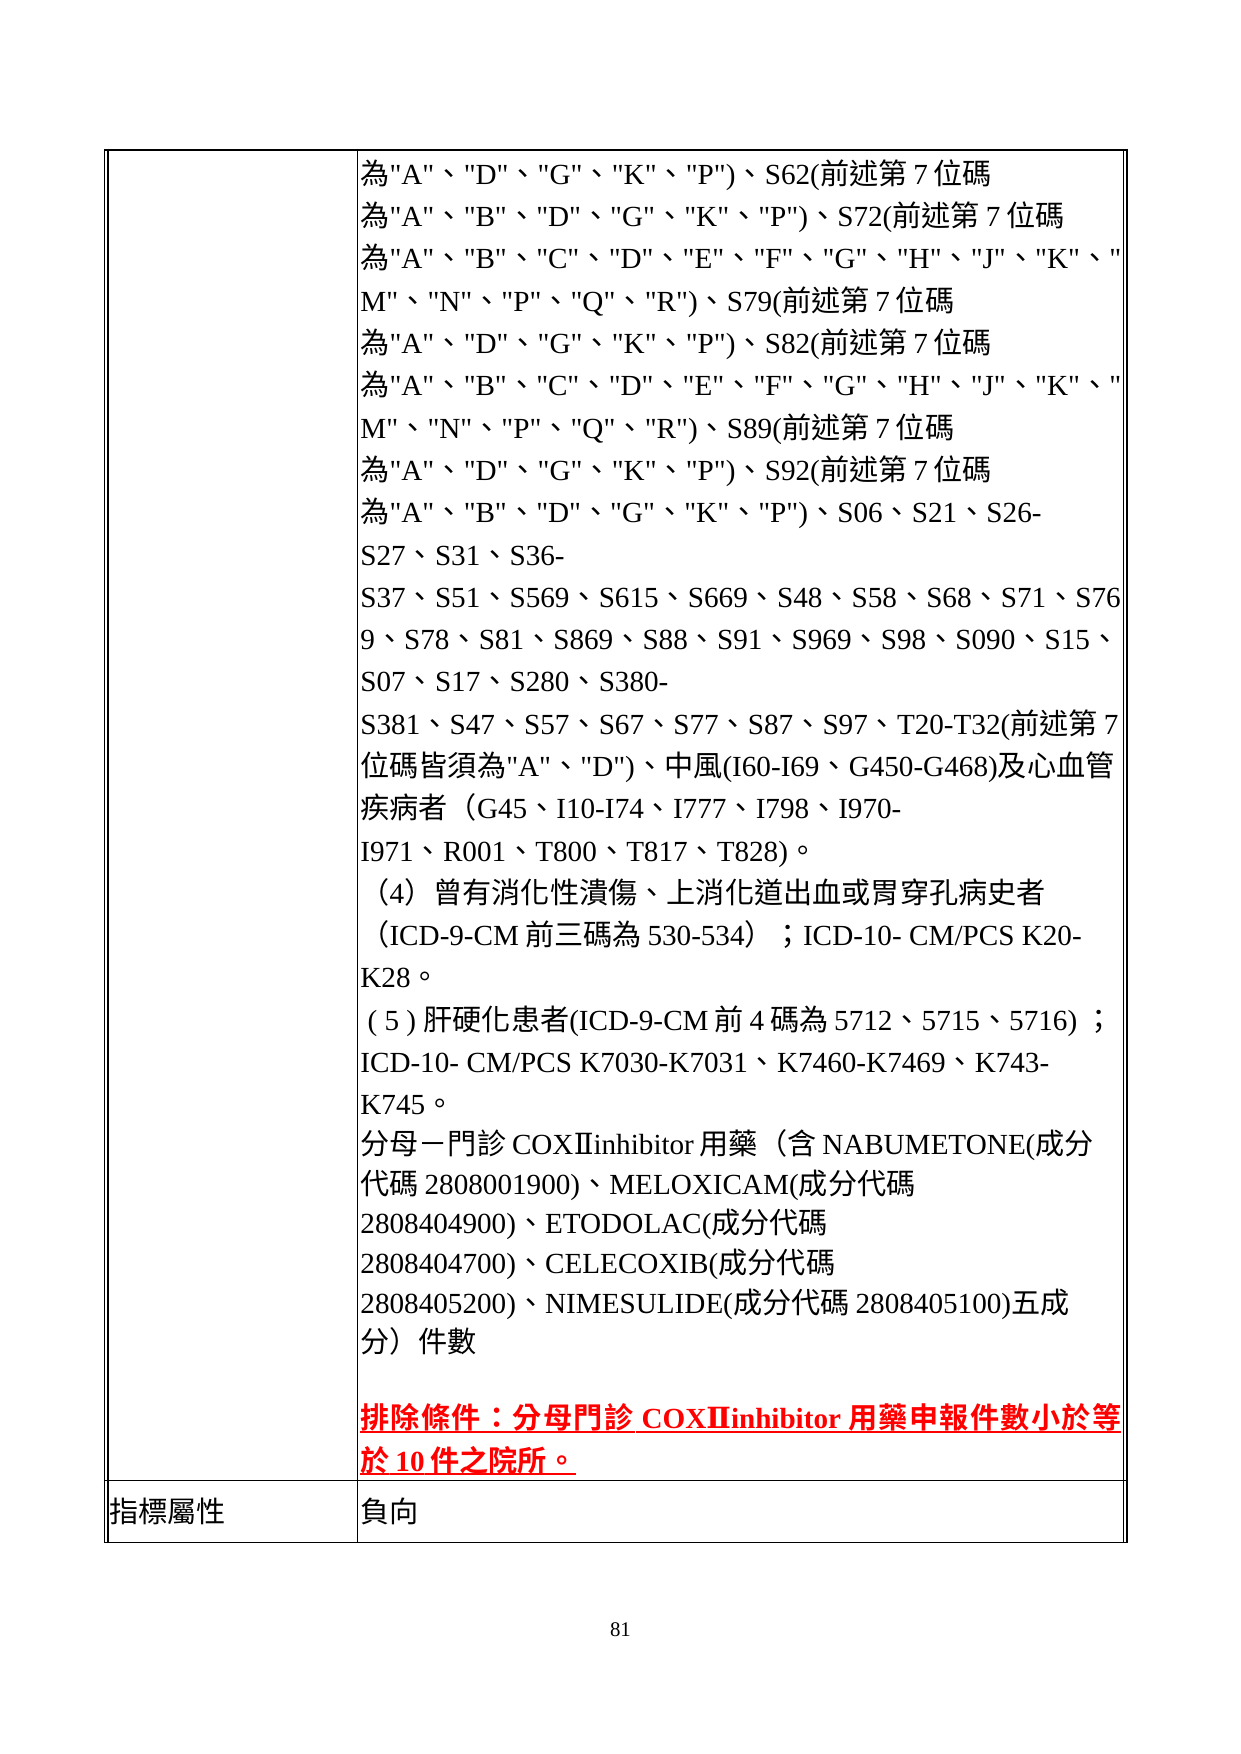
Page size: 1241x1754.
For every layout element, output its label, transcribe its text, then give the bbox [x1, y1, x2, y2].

table_cell 指標屬性 [109, 1481, 357, 1542]
table_cell [109, 151, 357, 1479]
table_cell 為"A"、"D"、"G"、"K"、"P")、S62(前述第7位碼為"A"、"B"、"D"、"G"、"K"、"P")、S72(前述第7位碼為"A"、"B"、"C"、"D"、"E"、"F"、"G"、"H"、"J"、"K"、"M"、"N"、"P"、"Q"、"R")、S79(前述第7位碼為"A"、"D"、"G"、"K"、"P")、S82(前述第7位碼為"A"、"B"、"C"、"D"、"E"、"F"、"G"、"H"、"J"、"K"、"M"、"N"、"P"、"Q"、"R")、S89(前述第7位碼為"A"、"D"、"G"、"K"、"P")、S92(前述第7位碼為"A"、"B"、"D"、"G"、"K"、"P")、S06、S21、S26-S27、S31、S36-S37、S51、S569、S615、S669、S48、S58、S68、S71、S769、S78、S81、S869、S88、S91、S969、S98、S090、S15、S07、S17、S280、S380-S381、S47、S57、S67、S77、S87、S97、T20-T32(前述第7位碼皆須為"A"、"D")、中風(I60-I69、G450-G468)及心血管疾病者（G45、I10-I74、I777、I798、I970-I971、R001、T800、T817、T828)。 （4）曾有消化性潰傷、上消化道出血或胃穿孔病史者（ICD-9-CM前三碼為530-534）；ICD-10- CM/PCS K20-K28。 ( 5 ) 肝硬化患者(ICD-9-CM前4碼為5712、5715、5716) ；ICD-10- CM/PCS K7030-K7031、K7460-K7469、K743-K745。 分母－門診COXⅡinhibitor用藥（含NABUMETONE(成分代碼2808001900)、MELOXICAM(成分代碼2808404900)、ETODOLAC(成分代碼2808404700)、CELECOXIB(成分代碼2808405200)、NIMESULIDE(成分代碼2808405100)五成分）件數 排除條件：分母門診COXⅡinhibitor用藥申報件數小於等於10件之院所。 [358, 151, 1123, 1479]
table_cell 負向 [358, 1481, 1123, 1542]
